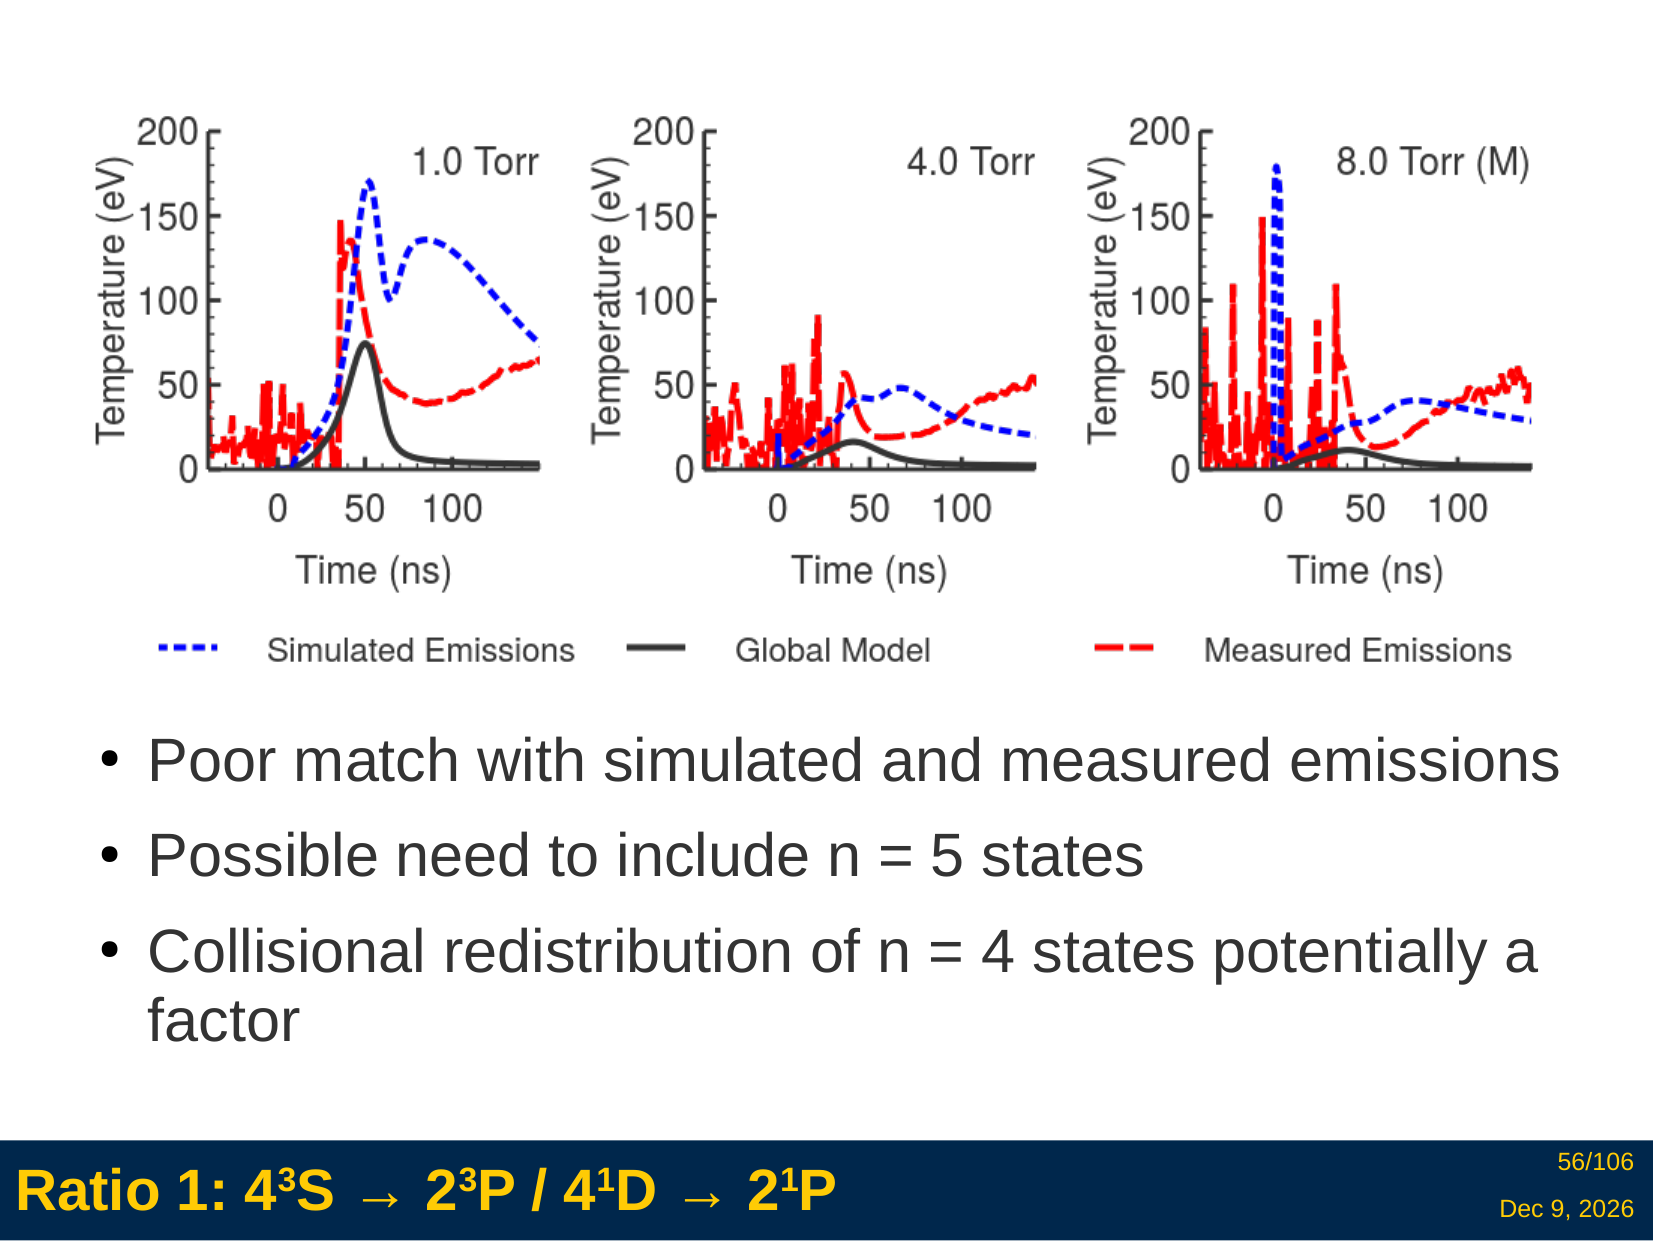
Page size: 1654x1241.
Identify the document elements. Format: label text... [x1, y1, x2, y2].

title Ratio 1: 43S → 23P / 41D → 21P [14, 1140, 1380, 1241]
picture [81, 94, 1569, 695]
list Poor match with simulated and measured emissions Possible need to include n = 5 states Collisional redistribution of n = 4 states potentially a factor [82, 690, 1571, 1090]
